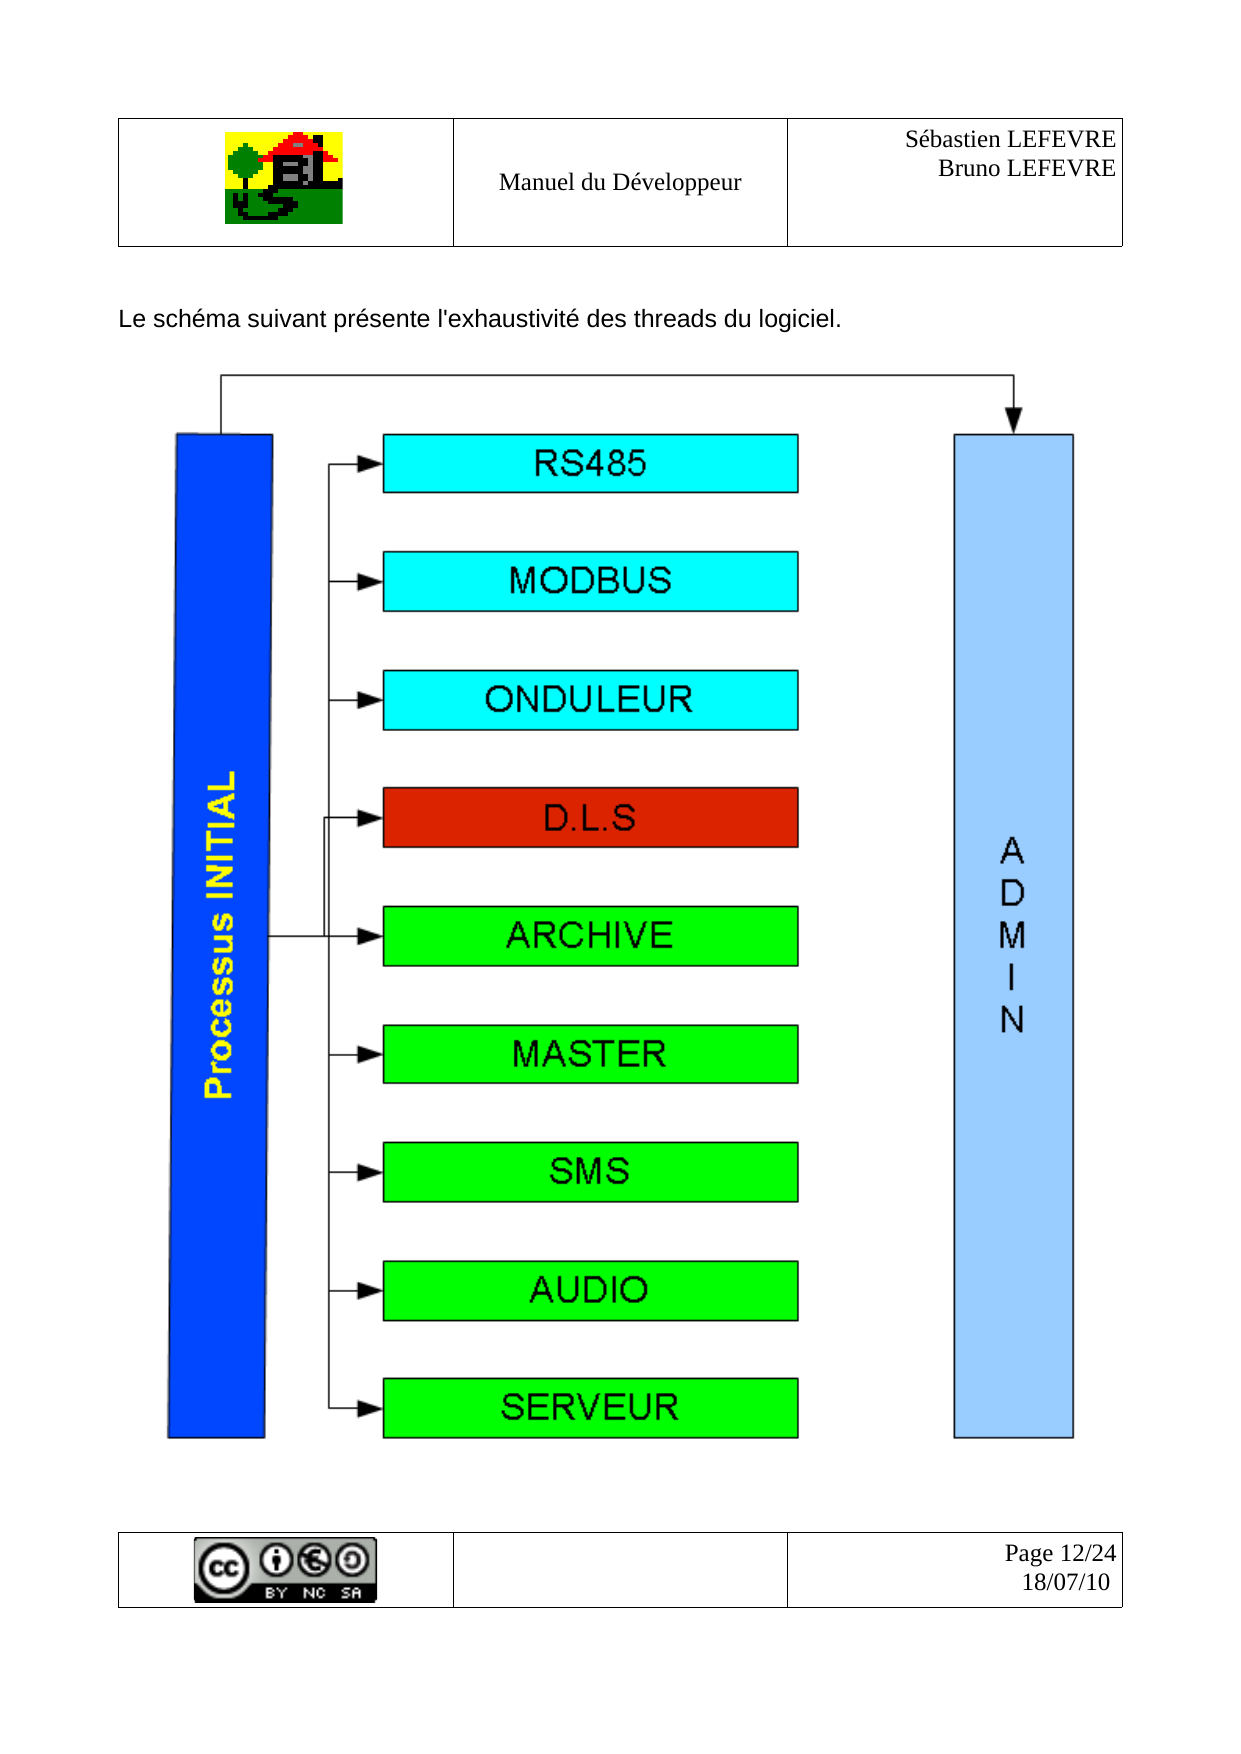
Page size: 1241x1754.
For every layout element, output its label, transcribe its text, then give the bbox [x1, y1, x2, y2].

picture [225, 132, 343, 224]
picture [147, 345, 1093, 1467]
picture [193, 1537, 378, 1603]
text Le schéma suivant présente l'exhaustivité des threads du logiciel. [118, 304, 1122, 333]
